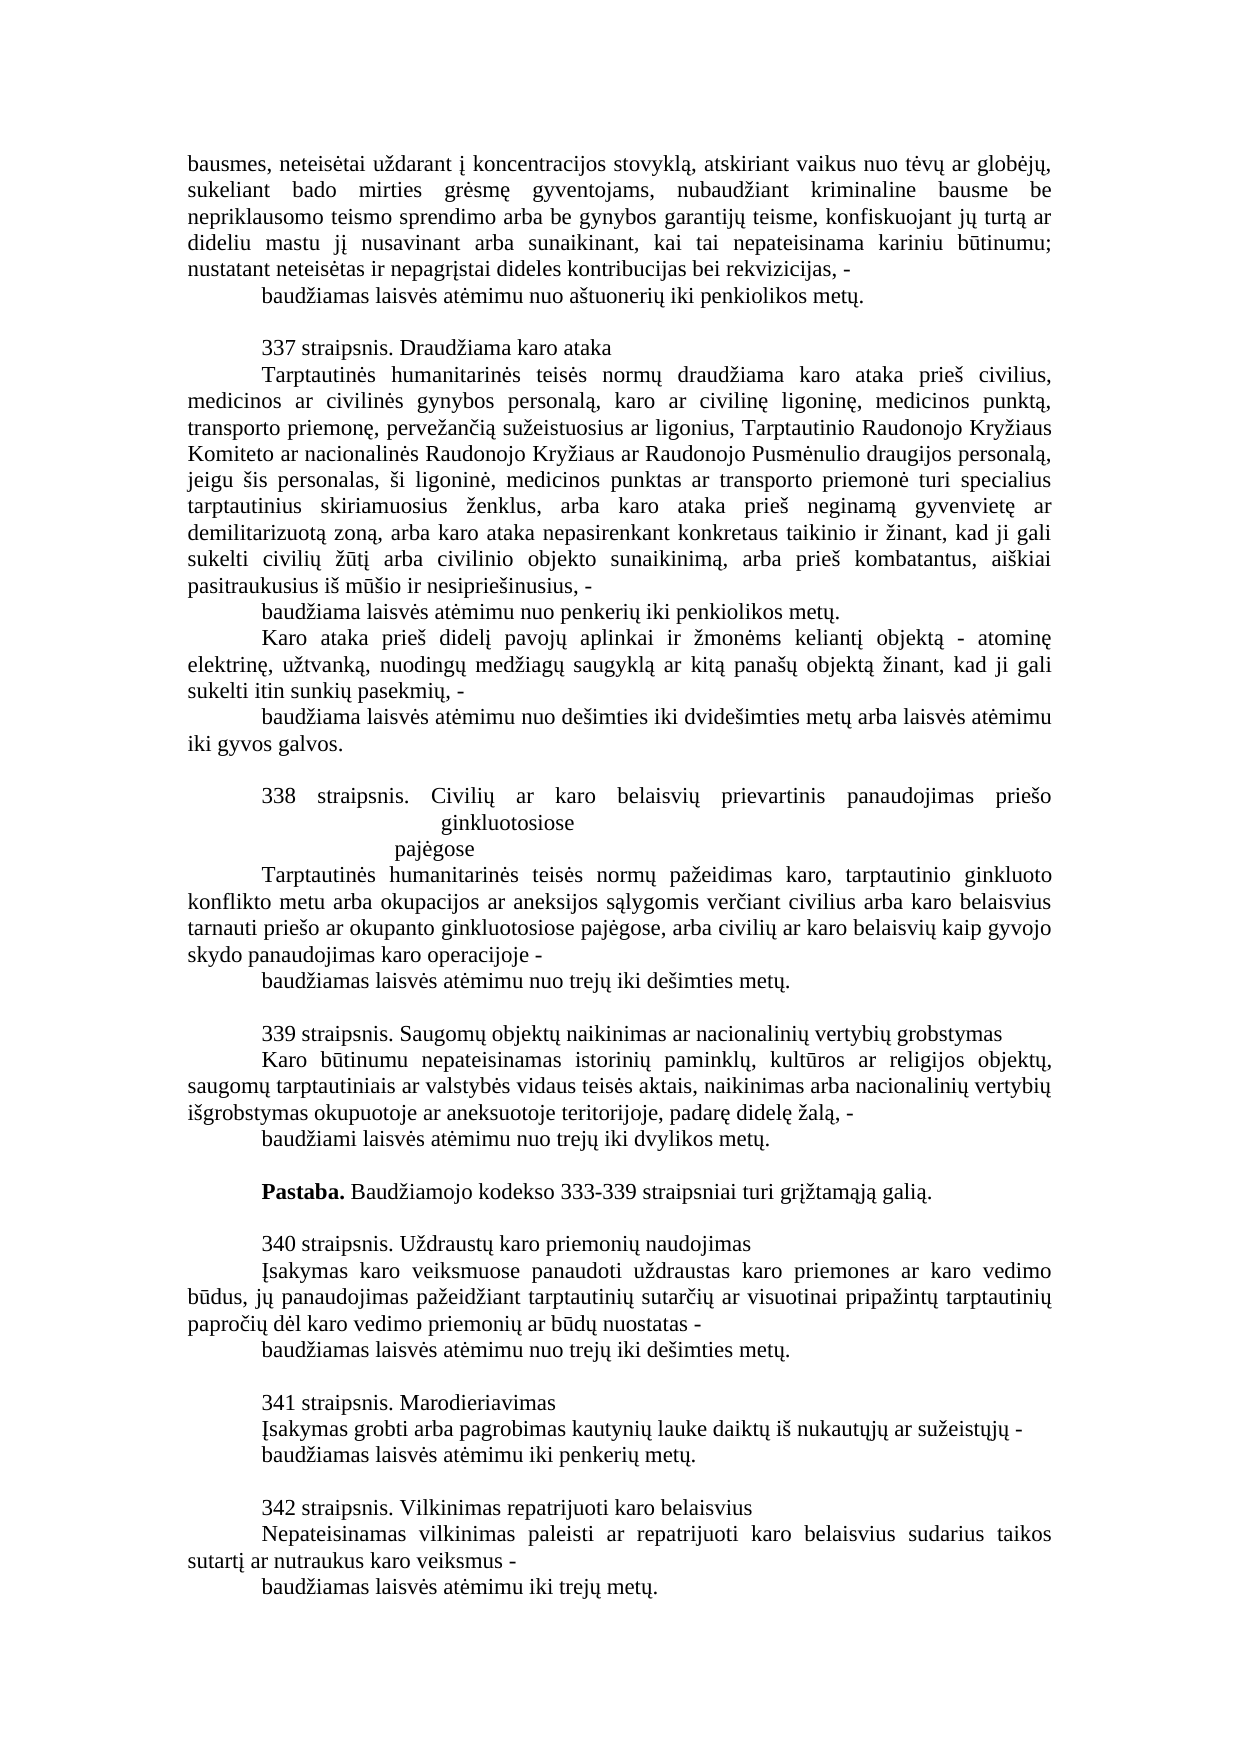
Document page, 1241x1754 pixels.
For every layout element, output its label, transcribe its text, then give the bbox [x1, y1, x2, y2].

text Tarptautinės humanitarinės teisės normų pažeidimas karo, tarptautinio ginkluoto konflikto metu arba okupacijos ar aneksijos sąlygomis verčiant civilius arba karo belaisvius tarnauti priešo ar okupanto ginkluotosiose pajėgose, arba civilių ar karo belaisvių kaip gyvojo skydo panaudojimas karo operacijoje - [187, 862, 1053, 967]
text Įsakymas karo veiksmuose panaudoti uždraustas karo priemones ar karo vedimo būdus, jų panaudojimas pažeidžiant tarptautinių sutarčių ar visuotinai pripažintų tarptautinių papročių dėl karo vedimo priemonių ar būdų nuostatas - [187, 1257, 1053, 1336]
text Karo ataka prieš didelį pavojų aplinkai ir žmonėms keliantį objektą - atominę elektrinę, užtvanką, nuodingų medžiagų saugyklą ar kitą panašų objektą žinant, kad ji gali sukelti itin sunkių pasekmių, - [187, 624, 1053, 703]
text Karo būtinumu nepateisinamas istorinių paminklų, kultūros ar religijos objektų, saugomų tarptautiniais ar valstybės vidaus teisės aktais, naikinimas arba nacionalinių vertybių išgrobstymas okupuotoje ar aneksuotoje teritorijoje, padarę didelę žalą, - [187, 1046, 1053, 1125]
text 338 straipsnis. Civilių ar karo belaisvių prievartinis panaudojimas priešo ginkluotosiose [261, 782, 1053, 835]
text baudžiamas laisvės atėmimu iki penkerių metų. [187, 1441, 1053, 1468]
text pajėgose [394, 835, 1053, 862]
text Tarptautinės humanitarinės teisės normų draudžiama karo ataka prieš civilius, medicinos ar civilinės gynybos personalą, karo ar civilinę ligoninę, medicinos punktą, transporto priemonę, pervežančią sužeistuosius ar ligonius, Tarptautinio Raudonojo Kryžiaus Komiteto ar nacionalinės Raudonojo Kryžiaus ar Raudonojo Pusmėnulio draugijos personalą, jeigu šis personalas, ši ligoninė, medicinos punktas ar transporto priemonė turi specialius tarptautinius skiriamuosius ženklus, arba karo ataka prieš neginamą gyvenvietę ar demilitarizuotą zoną, arba karo ataka nepasirenkant konkretaus taikinio ir žinant, kad ji gali sukelti civilių žūtį arba civilinio objekto sunaikinimą, arba prieš kombatantus, aiškiai pasitraukusius iš mūšio ir nesipriešinusius, - [187, 361, 1053, 598]
text baudžiamas laisvės atėmimu iki trejų metų. [187, 1573, 1053, 1599]
text baudžiamas laisvės atėmimu nuo trejų iki dešimties metų. [187, 1336, 1053, 1362]
text baudžiamas laisvės atėmimu nuo trejų iki dešimties metų. [187, 967, 1053, 993]
text baudžiami laisvės atėmimu nuo trejų iki dvylikos metų. [187, 1125, 1053, 1151]
text 337 straipsnis. Draudžiama karo ataka [187, 334, 1053, 361]
text Įsakymas grobti arba pagrobimas kautynių lauke daiktų iš nukautųjų ar sužeistųjų - [187, 1415, 1053, 1441]
text baudžiamas laisvės atėmimu nuo aštuonerių iki penkiolikos metų. [187, 282, 1053, 308]
text 339 straipsnis. Saugomų objektų naikinimas ar nacionalinių vertybių grobstymas [261, 1020, 1053, 1046]
text 341 straipsnis. Marodieriavimas [187, 1389, 1053, 1415]
text baudžiama laisvės atėmimu nuo dešimties iki dvidešimties metų arba laisvės atėmimu iki gyvos galvos. [187, 703, 1053, 756]
text Pastaba. Baudžiamojo kodekso 333-339 straipsniai turi grįžtamąją galią. [187, 1178, 1053, 1204]
text 340 straipsnis. Uždraustų karo priemonių naudojimas [187, 1231, 1053, 1257]
text Nepateisinamas vilkinimas paleisti ar repatrijuoti karo belaisvius sudarius taikos sutartį ar nutraukus karo veiksmus - [187, 1520, 1053, 1573]
text baudžiama laisvės atėmimu nuo penkerių iki penkiolikos metų. [187, 598, 1053, 624]
text bausmes, neteisėtai uždarant į koncentracijos stovyklą, atskiriant vaikus nuo tėvų ar globėjų, sukeliant bado mirties grėsmę gyventojams, nubaudžiant kriminaline bausme be nepriklausomo teismo sprendimo arba be gynybos garantijų teisme, konfiskuojant jų turtą ar dideliu mastu jį nusavinant arba sunaikinant, kai tai nepateisinama kariniu būtinumu; nustatant neteisėtas ir nepagrįstai dideles kontribucijas bei rekvizicijas, - [187, 150, 1053, 282]
text 342 straipsnis. Vilkinimas repatrijuoti karo belaisvius [187, 1494, 1053, 1520]
